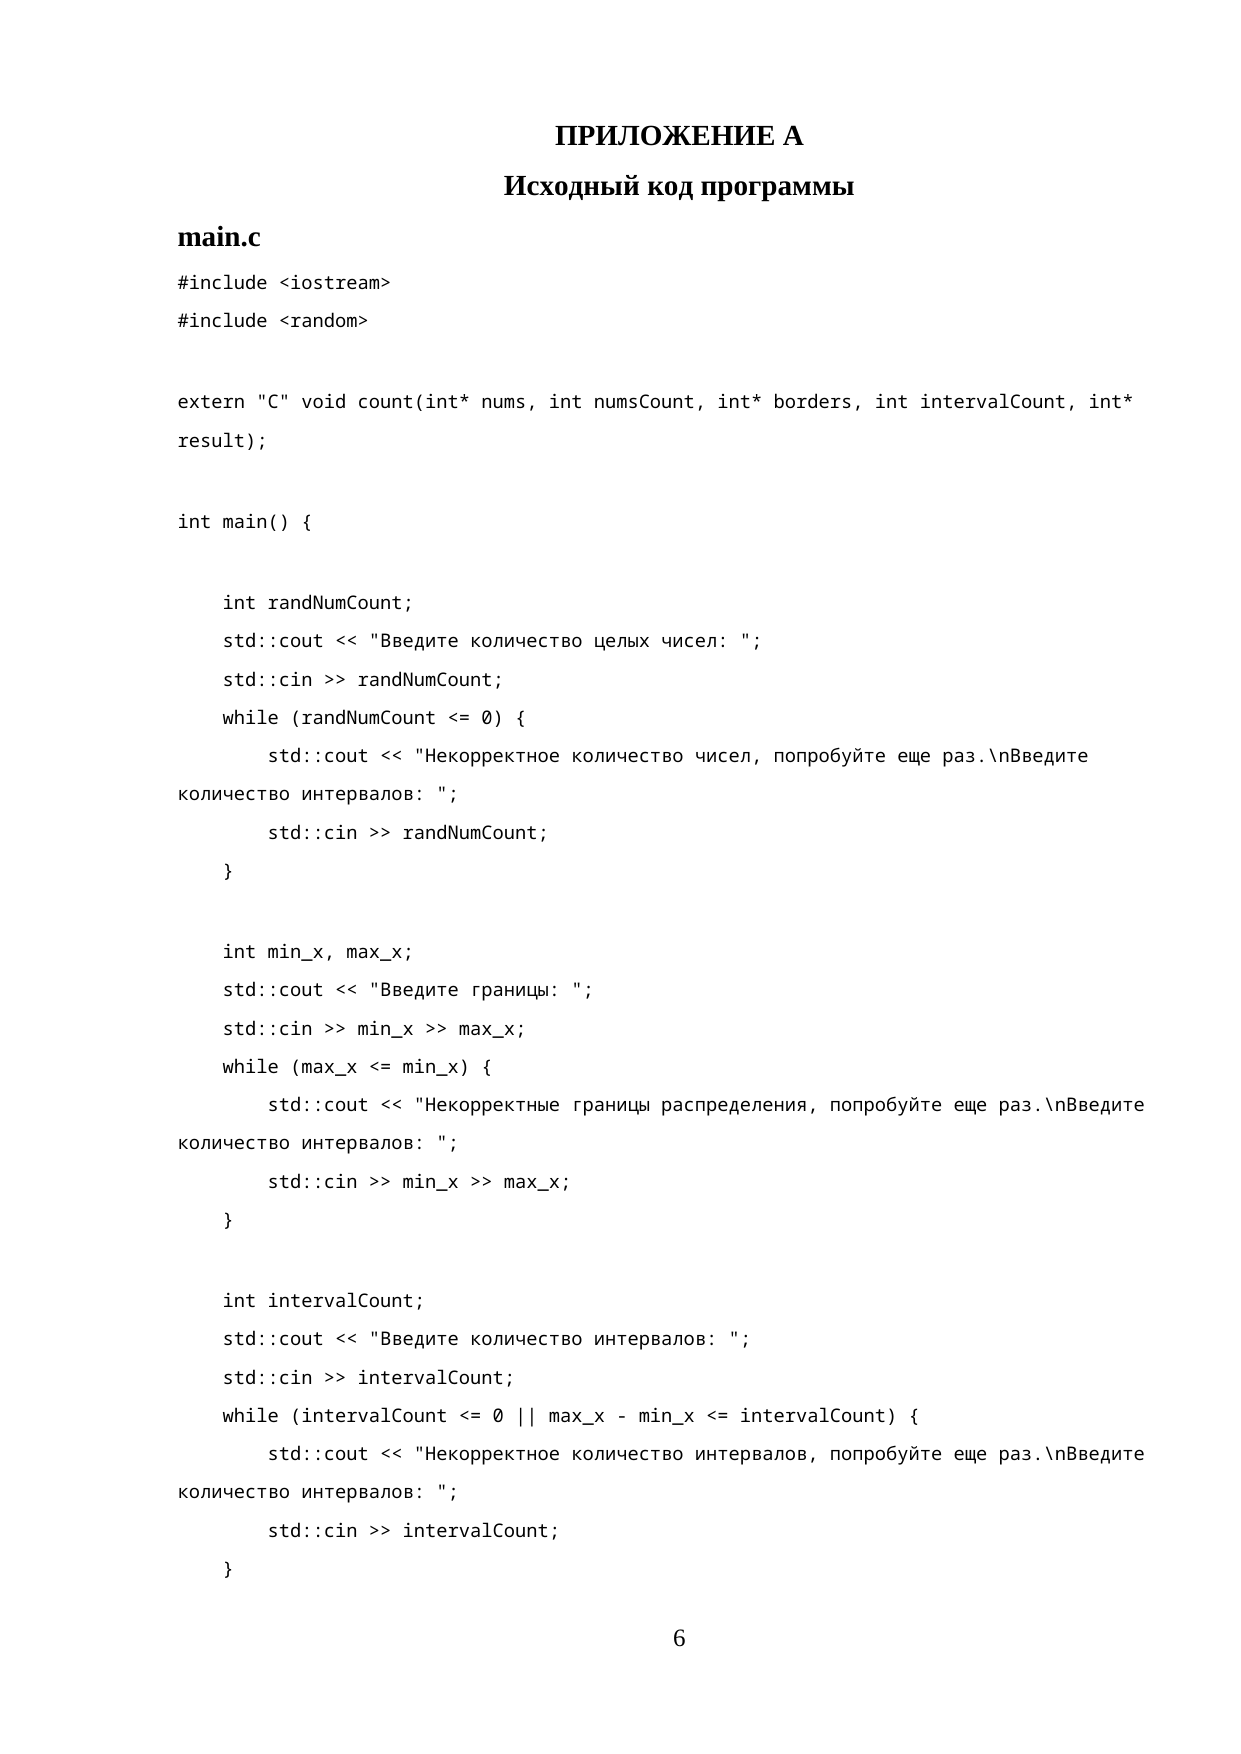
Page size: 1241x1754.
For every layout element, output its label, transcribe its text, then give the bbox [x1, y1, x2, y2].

text std::cout << "Введите границы: "; [177, 977, 1181, 1002]
text std::cin >> randNumCount; [177, 819, 1181, 844]
text main.c [177, 219, 1181, 252]
text std::cout << "Введите количество целых чисел: "; [177, 628, 1181, 653]
text #include <random> [177, 307, 1181, 333]
text extern "C" void count(int* nums, int numsCount, int* borders, int intervalCount, int* result); [177, 389, 1181, 452]
text Исходный код программы [177, 168, 1181, 202]
text int intervalCount; [177, 1287, 1181, 1313]
text ПРИЛОЖЕНИЕ А [177, 118, 1181, 152]
text std::cout << "Некорректное количество интервалов, попробуйте еще раз.\nВведите количество интервалов: "; [177, 1440, 1181, 1504]
text } [177, 857, 1181, 883]
text while (max_x <= min_x) { [177, 1053, 1181, 1079]
text } [177, 1555, 1181, 1581]
text int main() { [177, 508, 1181, 534]
text std::cin >> randNumCount; [177, 666, 1181, 692]
text while (randNumCount <= 0) { [177, 704, 1181, 730]
text std::cout << "Введите количество интервалов: "; [177, 1326, 1181, 1351]
text std::cin >> intervalCount; [177, 1517, 1181, 1542]
text int randNumCount; [177, 589, 1181, 615]
text std::cin >> min_x >> max_x; [177, 1168, 1181, 1193]
text } [177, 1206, 1181, 1232]
text std::cin >> min_x >> max_x; [177, 1015, 1181, 1041]
text int min_x, max_x; [177, 938, 1181, 964]
text while (intervalCount <= 0 || max_x - min_x <= intervalCount) { [177, 1402, 1181, 1428]
text std::cout << "Некорректное количество чисел, попробуйте еще раз.\nВведите количество интервалов: "; [177, 742, 1181, 806]
text #include <iostream> [177, 269, 1181, 294]
text std::cin >> intervalCount; [177, 1364, 1181, 1389]
text std::cout << "Некорректные границы распределения, попробуйте еще раз.\nВведите количество интервалов: "; [177, 1091, 1181, 1155]
